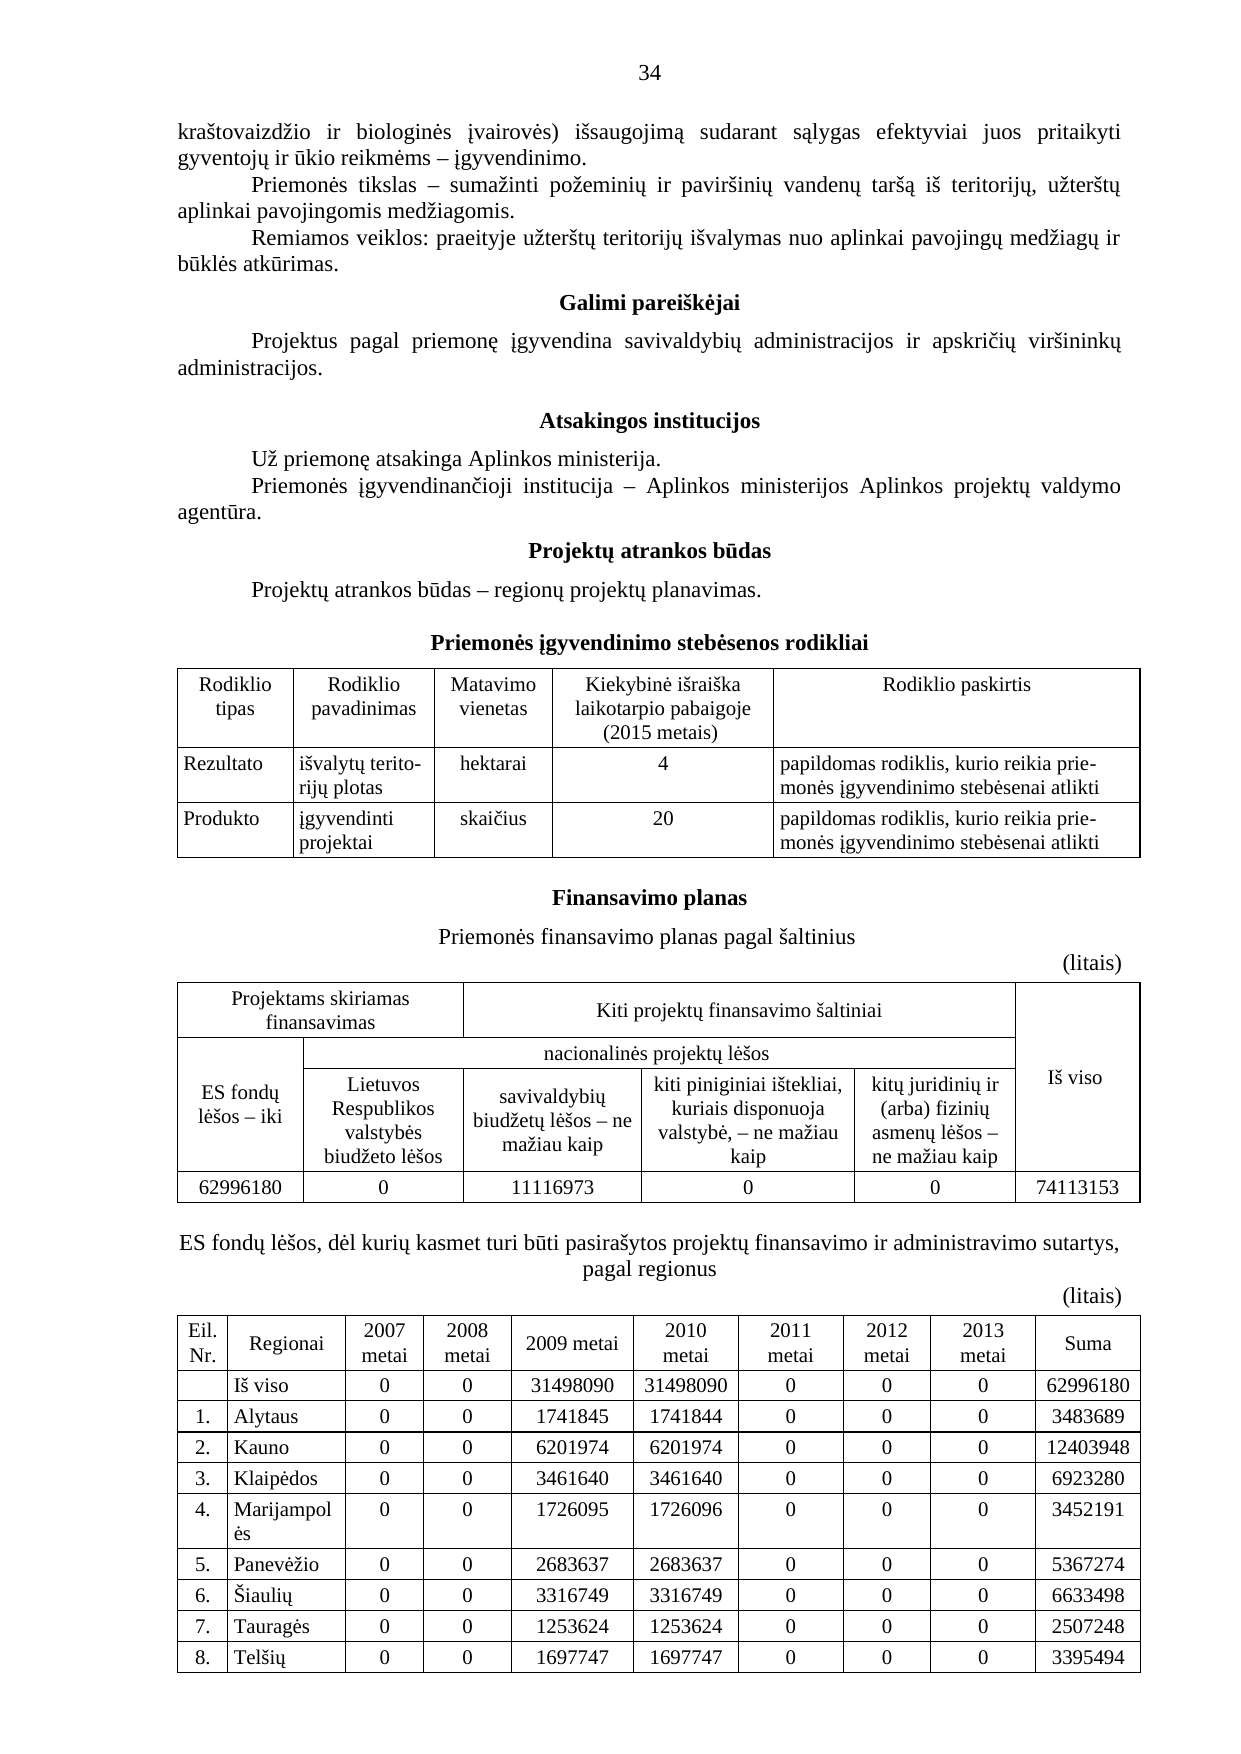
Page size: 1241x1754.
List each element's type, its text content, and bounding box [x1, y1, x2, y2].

text Už priemonę atsakinga Aplinkos ministerija. [177, 446, 1122, 472]
table_cell 0 [844, 1494, 930, 1548]
table_cell papildomas rodiklis, kurio reikia prie­monės įgyvendinimo stebėsenai atlikti [774, 748, 1139, 802]
table_cell 62996180 [1036, 1371, 1140, 1400]
table_cell 1253624 [634, 1611, 738, 1641]
table_cell 0 [346, 1611, 423, 1641]
table_header 2007 metai [346, 1316, 423, 1369]
table_cell 6201974 [634, 1433, 738, 1462]
table_cell 1741845 [512, 1401, 633, 1431]
text Remiamos veiklos: praeityje užterštų teritorijų išvalymas nuo aplinkai pavojingų medžiagų ir būklės atkūrimas. [177, 223, 1122, 276]
table_cell 3316749 [512, 1580, 633, 1610]
table_cell Panevėžio [228, 1549, 345, 1579]
text Priemonės įgyvendinimo stebėsenos rodikliai [177, 629, 1122, 655]
table_cell 0 [424, 1549, 511, 1579]
table_cell 4. [178, 1494, 227, 1548]
table_header Rodiklio pavadinimas [294, 669, 434, 747]
table_cell Lietuvos Respublikos valstybės biudžeto lėšos [304, 1069, 463, 1171]
table_cell 1697747 [634, 1642, 738, 1672]
table_cell 0 [424, 1642, 511, 1672]
text ES fondų lėšos, dėl kurių kasmet turi būti pasirašytos projektų finansavimo ir administravimo sutartys, pagal regionus [177, 1229, 1122, 1282]
table_cell 0 [739, 1433, 843, 1462]
table_cell 1. [178, 1401, 227, 1431]
table_header 2012 metai [844, 1316, 930, 1369]
table_cell 0 [424, 1580, 511, 1610]
table_cell 6633498 [1036, 1580, 1140, 1610]
table_cell 0 [346, 1642, 423, 1672]
table_cell nacionalinės projektų lėšos [304, 1038, 1015, 1068]
table_cell 31498090 [634, 1371, 738, 1400]
table_cell 6201974 [512, 1433, 633, 1462]
table_cell 0 [931, 1433, 1035, 1462]
table_cell 0 [739, 1401, 843, 1431]
table_cell Kauno [228, 1433, 345, 1462]
table_cell 0 [739, 1580, 843, 1610]
table_cell 0 [424, 1401, 511, 1431]
table_cell 3483689 [1036, 1401, 1140, 1431]
table_cell kitų juridinių ir (arba) fizinių asmenų lėšos – ne mažiau kaip [855, 1069, 1015, 1171]
table_cell 1726096 [634, 1494, 738, 1548]
table_cell 0 [931, 1580, 1035, 1610]
text Projektus pagal priemonę įgyvendina savivaldybių administracijos ir apskričių viršininkų administracijos. [177, 328, 1122, 380]
text (litais) [177, 949, 1122, 976]
table_header Rodiklio paskirtis [774, 669, 1139, 747]
table_cell 0 [931, 1463, 1035, 1493]
table_cell 3316749 [634, 1580, 738, 1610]
table_cell 0 [844, 1433, 930, 1462]
table_cell 5367274 [1036, 1549, 1140, 1579]
table_cell 0 [739, 1494, 843, 1548]
table_cell 1697747 [512, 1642, 633, 1672]
table_cell 0 [931, 1642, 1035, 1672]
table_header 2010 metai [634, 1316, 738, 1369]
table_header Iš viso [1016, 983, 1139, 1171]
table_cell įgyvendinti projektai [294, 803, 434, 857]
table_cell 0 [739, 1549, 843, 1579]
text Galimi pareiškėjai [177, 289, 1122, 315]
table_cell 0 [424, 1371, 511, 1400]
table_cell 0 [346, 1463, 423, 1493]
table_cell 0 [346, 1371, 423, 1400]
table_header Matavimo vienetas [435, 669, 552, 747]
table_cell 0 [346, 1401, 423, 1431]
table_cell 0 [844, 1580, 930, 1610]
table_cell 12403948 [1036, 1433, 1140, 1462]
table_header Kiti projektų finansavimo šaltiniai [464, 983, 1015, 1037]
text Priemonės įgyvendinančioji institucija – Aplinkos ministerijos Aplinkos projektų valdymo agentūra. [177, 472, 1122, 524]
text Finansavimo planas [177, 884, 1122, 910]
table_cell 0 [931, 1371, 1035, 1400]
table_cell [178, 1371, 227, 1400]
table_cell 3452191 [1036, 1494, 1140, 1548]
table_cell 4 [553, 748, 773, 802]
table_cell 3461640 [634, 1463, 738, 1493]
table_cell hektarai [435, 748, 552, 802]
table_cell 0 [424, 1611, 511, 1641]
table_cell 74113153 [1016, 1172, 1139, 1202]
table_cell 1253624 [512, 1611, 633, 1641]
table_cell 2507248 [1036, 1611, 1140, 1641]
table_cell savivaldybių biudžetų lėšos – ne mažiau kaip [464, 1069, 641, 1171]
table_cell 0 [739, 1611, 843, 1641]
table_cell 0 [346, 1549, 423, 1579]
table_cell 0 [346, 1433, 423, 1462]
table_cell 0 [844, 1401, 930, 1431]
table_cell skaičius [435, 803, 552, 857]
table_header 2011 metai [739, 1316, 843, 1369]
table_header Kiekybinė išraiška laikotarpio pabaigoje (2015 metais) [553, 669, 773, 747]
table_cell Alytaus [228, 1401, 345, 1431]
table_cell papildomas rodiklis, kurio reikia prie­monės įgyvendinimo stebėsenai atlikti [774, 803, 1139, 857]
table_cell Marijampolės [228, 1494, 345, 1548]
table_cell 0 [424, 1494, 511, 1548]
text (litais) [177, 1282, 1122, 1308]
table_header Projektams skiriamas finansavimas [178, 983, 463, 1037]
text Priemonės finansavimo planas pagal šaltinius [177, 923, 1122, 949]
table_cell 0 [931, 1611, 1035, 1641]
text Priemonės tikslas – sumažinti požeminių ir paviršinių vandenų taršą iš teritorijų, užterštų aplinkai pavojingomis medžiagomis. [177, 171, 1122, 223]
table_cell 6. [178, 1580, 227, 1610]
table_header 2009 metai [512, 1316, 633, 1369]
table_cell 0 [844, 1371, 930, 1400]
table_cell 3. [178, 1463, 227, 1493]
table_cell 3395494 [1036, 1642, 1140, 1672]
table_cell Telšių [228, 1642, 345, 1672]
table_cell 2683637 [634, 1549, 738, 1579]
table_header Rodiklio tipas [178, 669, 293, 747]
table_cell 0 [931, 1549, 1035, 1579]
table_cell 0 [739, 1642, 843, 1672]
table_cell 0 [844, 1642, 930, 1672]
text Projektų atrankos būdas [177, 537, 1122, 563]
table_header Regionai [228, 1316, 345, 1369]
table_cell 0 [844, 1549, 930, 1579]
table_cell 0 [424, 1433, 511, 1462]
table_cell 8. [178, 1642, 227, 1672]
table_cell Tauragės [228, 1611, 345, 1641]
table_cell 3461640 [512, 1463, 633, 1493]
table_cell 0 [931, 1494, 1035, 1548]
table_cell 0 [739, 1371, 843, 1400]
table_cell Produkto [178, 803, 293, 857]
text Atsakingos institucijos [177, 407, 1122, 433]
table_cell 0 [346, 1494, 423, 1548]
table_cell 1741844 [634, 1401, 738, 1431]
table_cell 2683637 [512, 1549, 633, 1579]
table_cell 0 [424, 1463, 511, 1493]
table_cell Iš viso [228, 1371, 345, 1400]
table_cell 11116973 [464, 1172, 641, 1202]
table_cell 2. [178, 1433, 227, 1462]
table_header Eil. Nr. [178, 1316, 227, 1369]
table_cell 1726095 [512, 1494, 633, 1548]
table_cell ES fondų lėšos – iki [178, 1038, 303, 1171]
table_cell 20 [553, 803, 773, 857]
table_cell 0 [346, 1580, 423, 1610]
table_cell 31498090 [512, 1371, 633, 1400]
text kraštovaizdžio ir biologinės įvairovės) išsaugojimą sudarant sąlygas efektyviai juos pritaikyti gyventojų ir ūkio reikmėms – įgyvendinimo. [177, 118, 1122, 171]
table_cell 0 [931, 1401, 1035, 1431]
table_header 2008 metai [424, 1316, 511, 1369]
table_cell 0 [844, 1611, 930, 1641]
table_cell Šiaulių [228, 1580, 345, 1610]
table_cell 0 [855, 1172, 1015, 1202]
table_header Suma [1036, 1316, 1140, 1369]
table_cell 0 [642, 1172, 854, 1202]
table_cell 7. [178, 1611, 227, 1641]
table_cell Rezultato [178, 748, 293, 802]
table_cell išvalytų teri­to­rijų plotas [294, 748, 434, 802]
table_cell 0 [844, 1463, 930, 1493]
table_cell 0 [304, 1172, 463, 1202]
table_header 2013 metai [931, 1316, 1035, 1369]
table_cell 62996180 [178, 1172, 303, 1202]
table_cell kiti piniginiai ištekliai, kuriais disponuoja valstybė, – ne mažiau kaip [642, 1069, 854, 1171]
table_cell Klaipėdos [228, 1463, 345, 1493]
text Projektų atrankos būdas – regionų projektų planavimas. [177, 576, 1122, 602]
table_cell 5. [178, 1549, 227, 1579]
table_cell 0 [739, 1463, 843, 1493]
table_cell 6923280 [1036, 1463, 1140, 1493]
